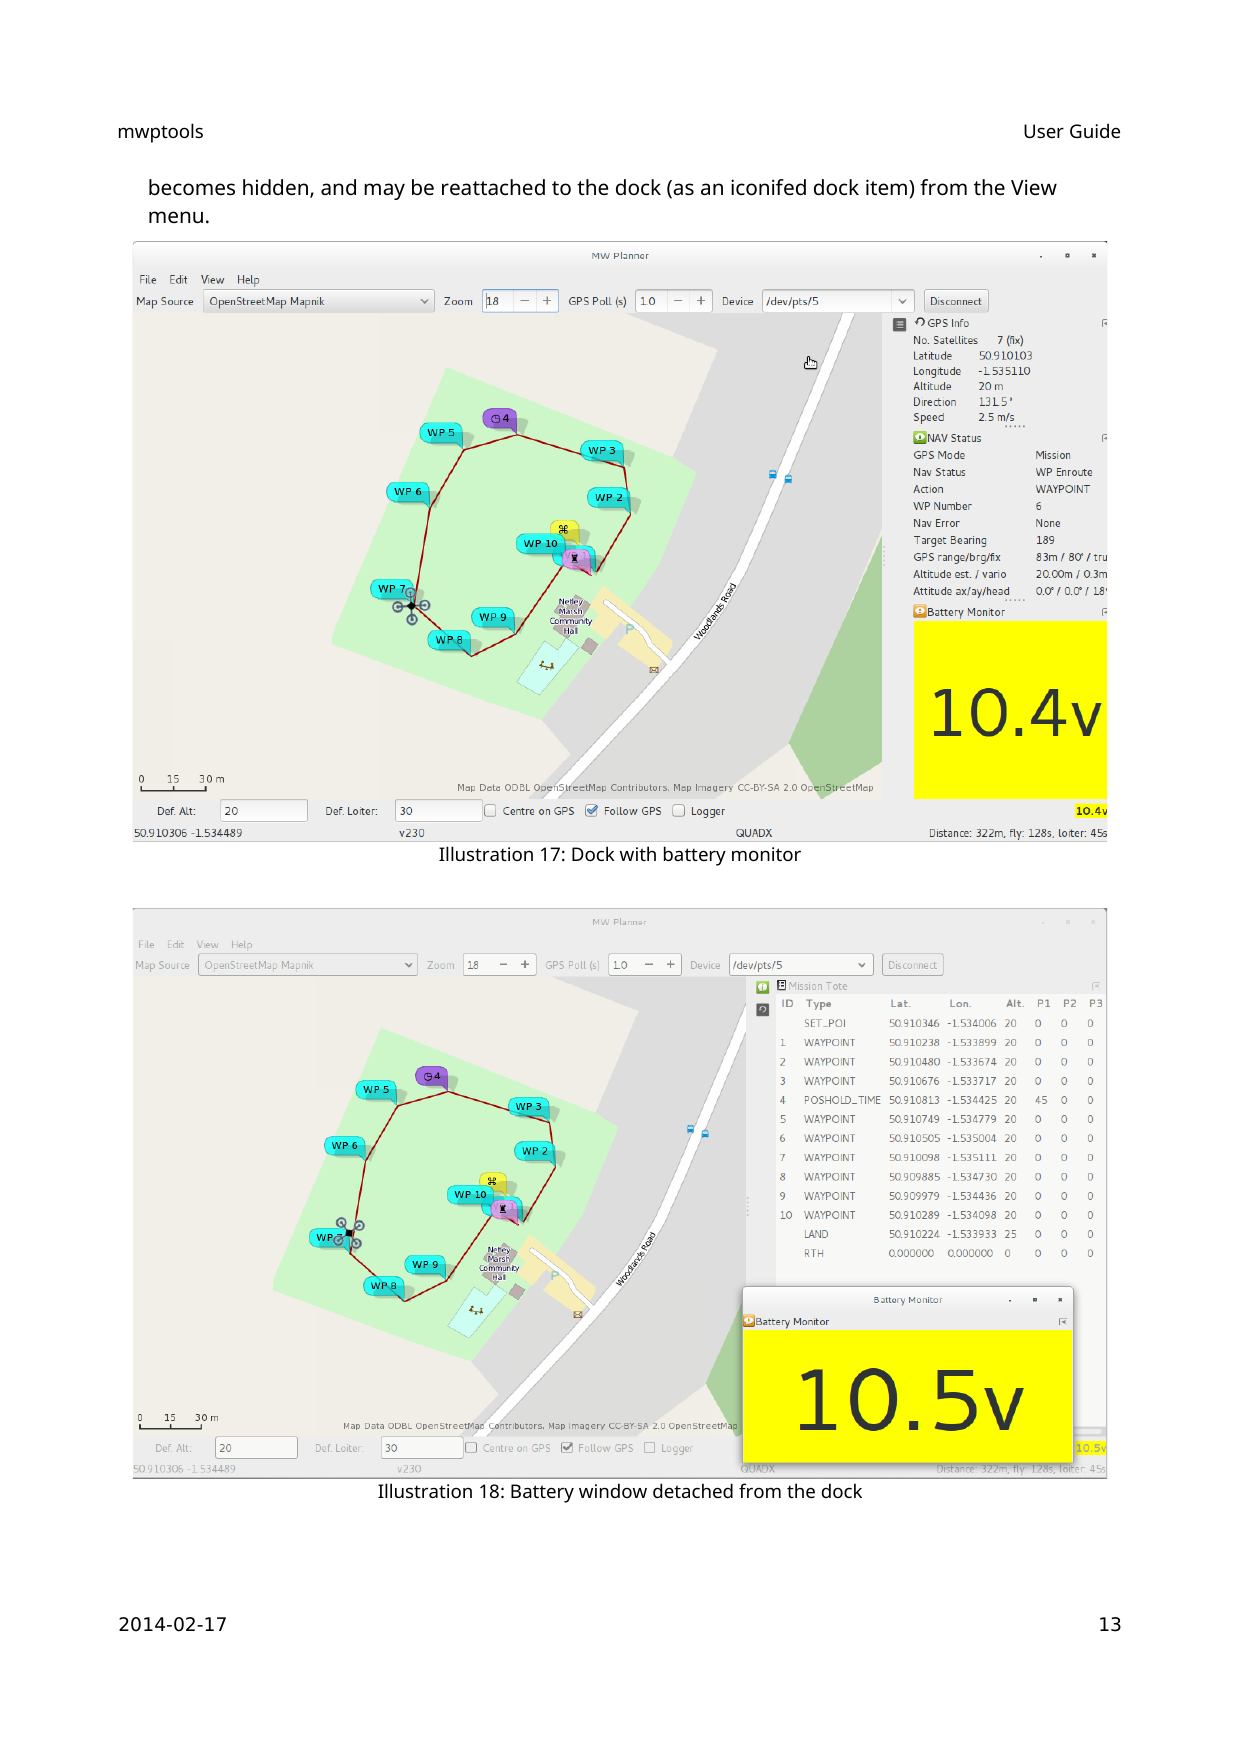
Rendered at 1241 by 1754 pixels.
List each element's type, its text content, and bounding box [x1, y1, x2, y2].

picture [132, 241, 1108, 842]
text Illustration 17: Dock with battery monitor [133, 842, 1107, 867]
picture [132, 908, 1108, 1479]
text becomes hidden, and may be reattached to the dock (as an iconifed dock item) from the View menu. [148, 173, 1122, 229]
text Illustration 18: Battery window detached from the dock [133, 1479, 1107, 1504]
